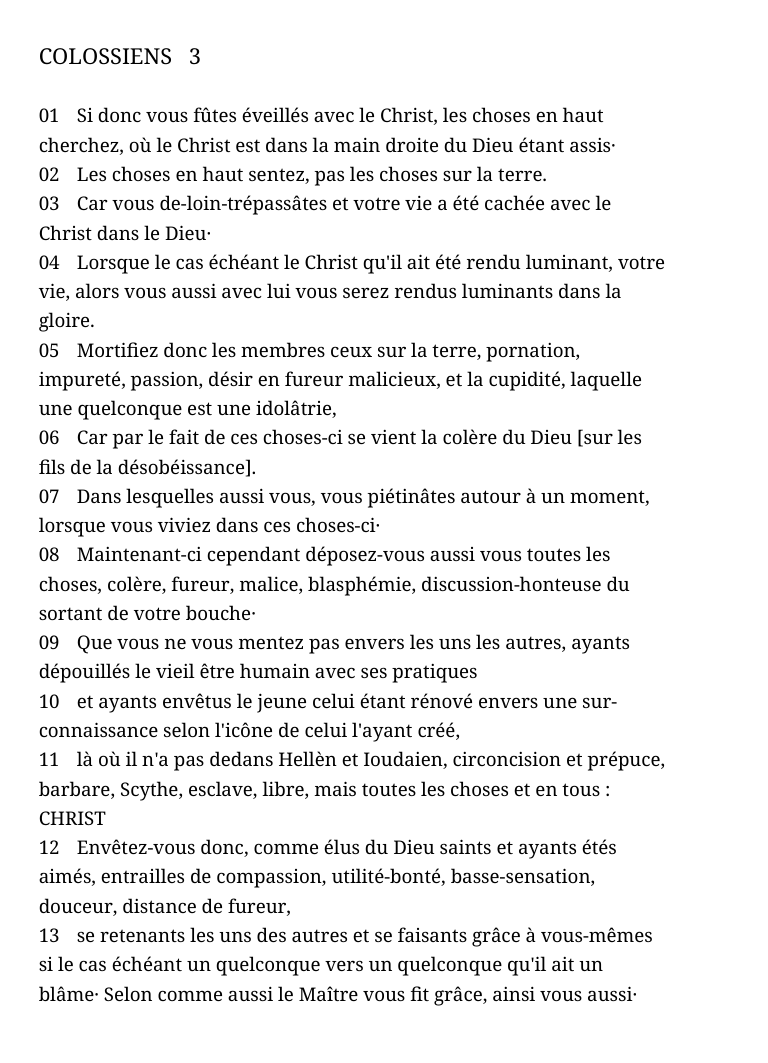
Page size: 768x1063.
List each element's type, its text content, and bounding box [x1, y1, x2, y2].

text COLOSSIENS 3 [38, 41, 667, 71]
text 01 Si donc vous fûtes éveillés avec le Christ, les choses en haut cherchez, où le Christ est dans la main droite du Dieu étant assis· 02 Les choses en haut sentez, pas les choses sur la terre. 03 Car vous de-loin-trépassâtes et votre vie a été cachée avec le Christ dans le Dieu· 04 Lorsque le cas échéant le Christ qu'il ait été rendu luminant, votre vie, alors vous aussi avec lui vous serez rendus luminants dans la gloire. 05 Mortifiez donc les membres ceux sur la terre, pornation, impureté, passion, désir en fureur malicieux, et la cupidité, laquelle une quelconque est une idolâtrie, 06 Car par le fait de ces choses-ci se vient la colère du Dieu [sur les fils de la désobéissance]. 07 Dans lesquelles aussi vous, vous piétinâtes autour à un moment, lorsque vous viviez dans ces choses-ci· 08 Maintenant-ci cependant déposez-vous aussi vous toutes les choses, colère, fureur, malice, blasphémie, discussion-honteuse du sortant de votre bouche· 09 Que vous ne vous mentez pas envers les uns les autres, ayants dépouillés le vieil être humain avec ses pratiques 10 et ayants envêtus le jeune celui étant rénové envers une sur-connaissance selon l'icône de celui l'ayant créé, 11 là où il n'a pas dedans Hellèn et Ioudaien, circoncision et prépuce, barbare, Scythe, esclave, libre, mais toutes les choses et en tous : CHRIST 12 Envêtez-vous donc, comme élus du Dieu saints et ayants étés aimés, entrailles de compassion, utilité-bonté, basse-sensation, douceur, distance de fureur, 13 se retenants les uns des autres et se faisants grâce à vous-mêmes si le cas échéant un quelconque vers un quelconque qu'il ait un blâme· Selon comme aussi le Maître vous fit grâce, ainsi vous aussi· [38, 76, 667, 1006]
